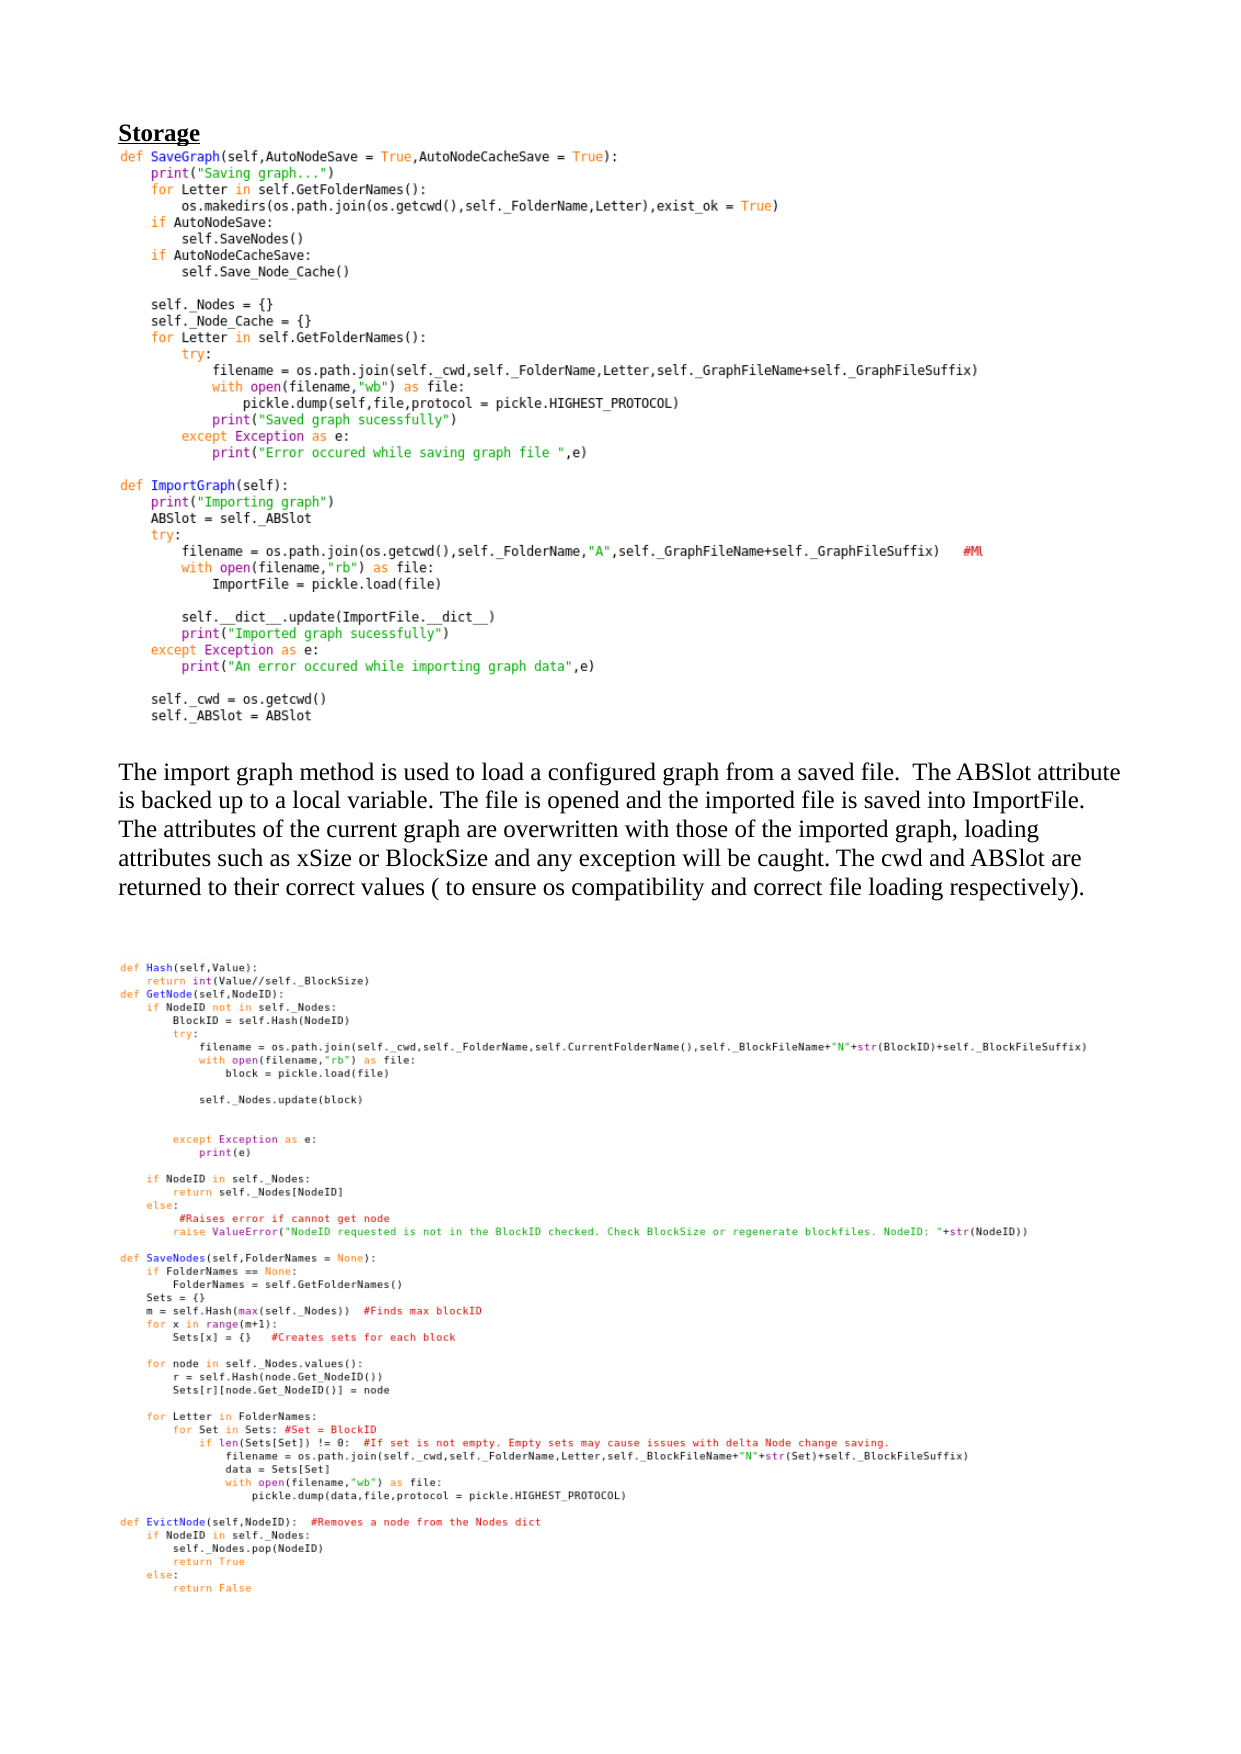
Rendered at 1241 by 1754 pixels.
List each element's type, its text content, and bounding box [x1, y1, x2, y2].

text The import graph method is used to load a configured graph from a saved file. The ABSlot attribute is backed up to a local variable. The file is opened and the imported file is saved into ImportFile. The attributes of the current graph are overwritten with those of the imported graph, loading attributes such as xSize or BlockSize and any exception will be caught. The cwd and ABSlot are returned to their correct values ( to ensure os compatibility and correct file loading respectively). [118, 757, 1122, 901]
picture [118, 146, 983, 728]
picture [118, 958, 1089, 1596]
text Storage [118, 118, 1122, 147]
